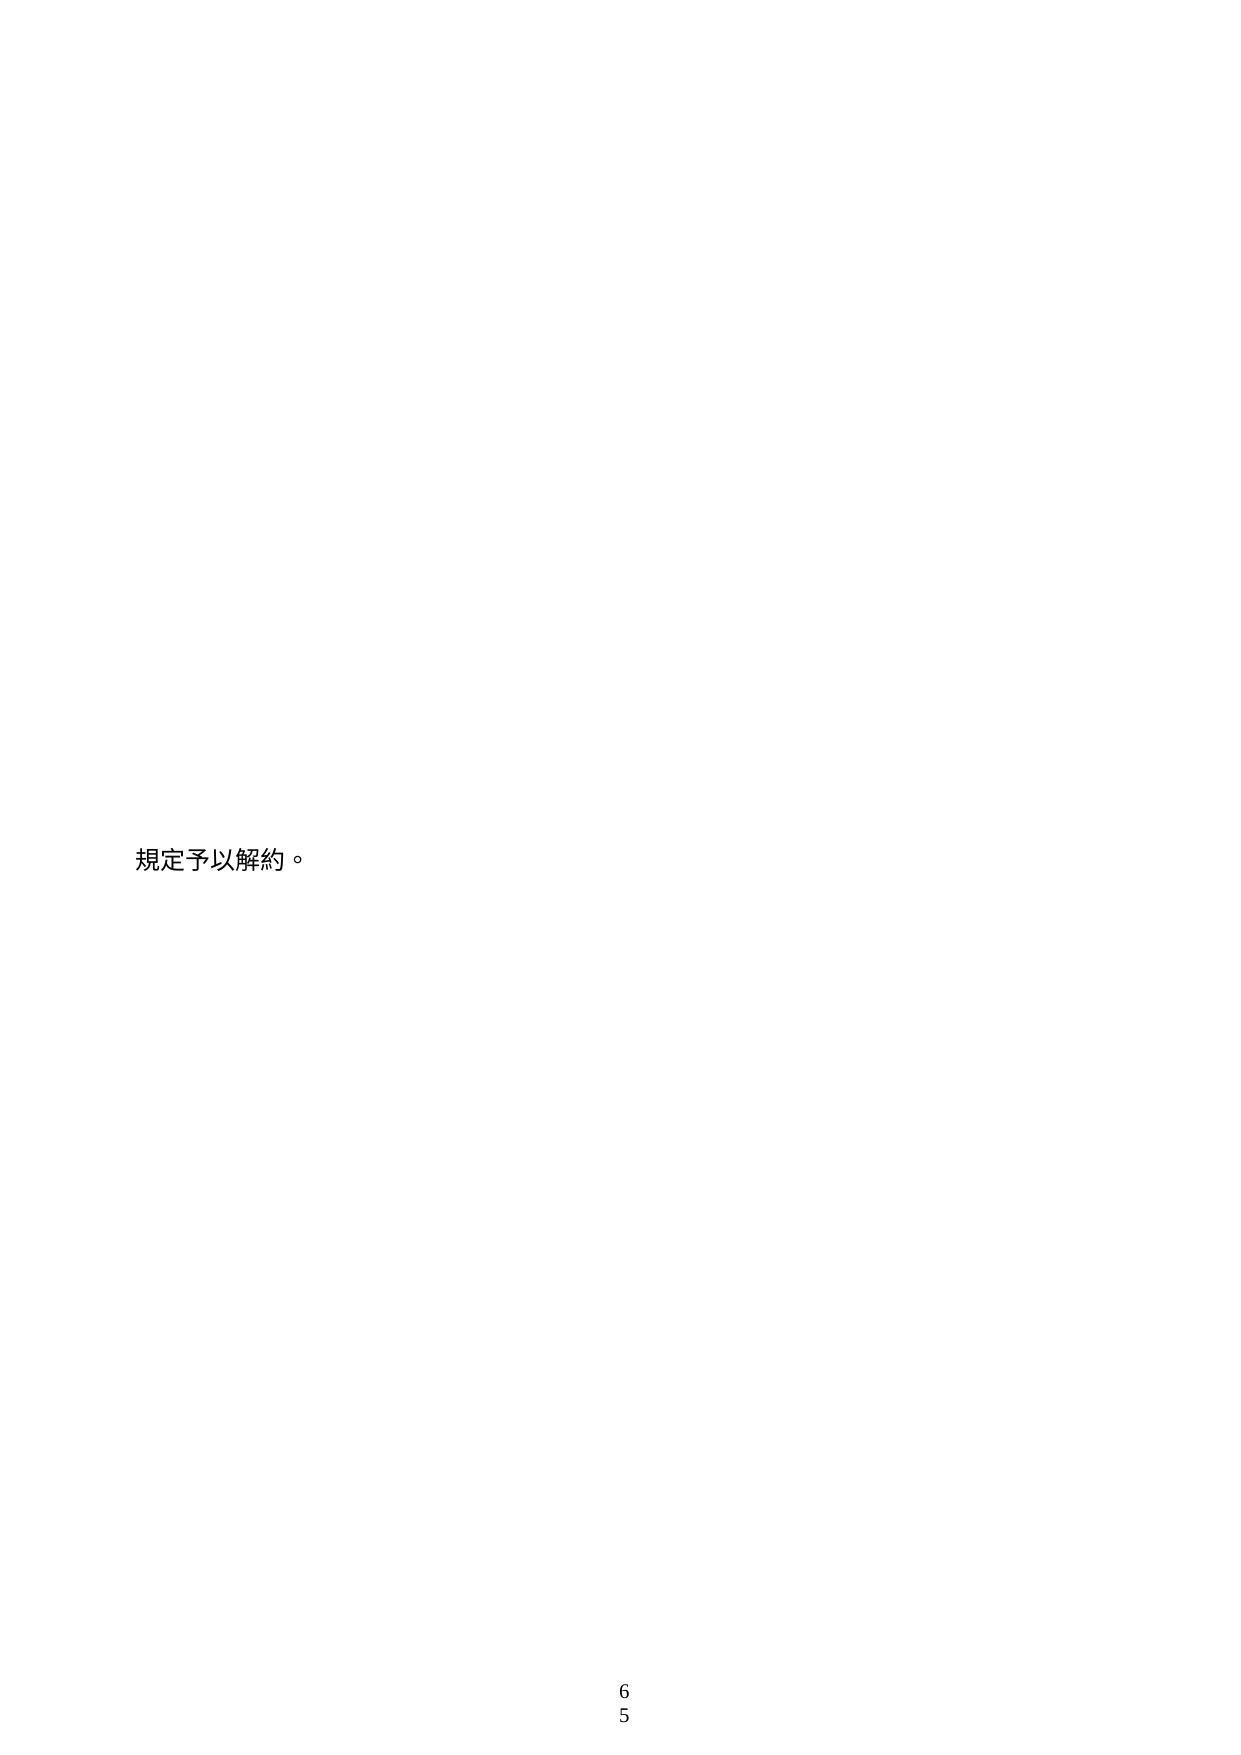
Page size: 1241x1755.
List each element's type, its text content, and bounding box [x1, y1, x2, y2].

text 規定予以解約。 [75, 841, 1165, 877]
